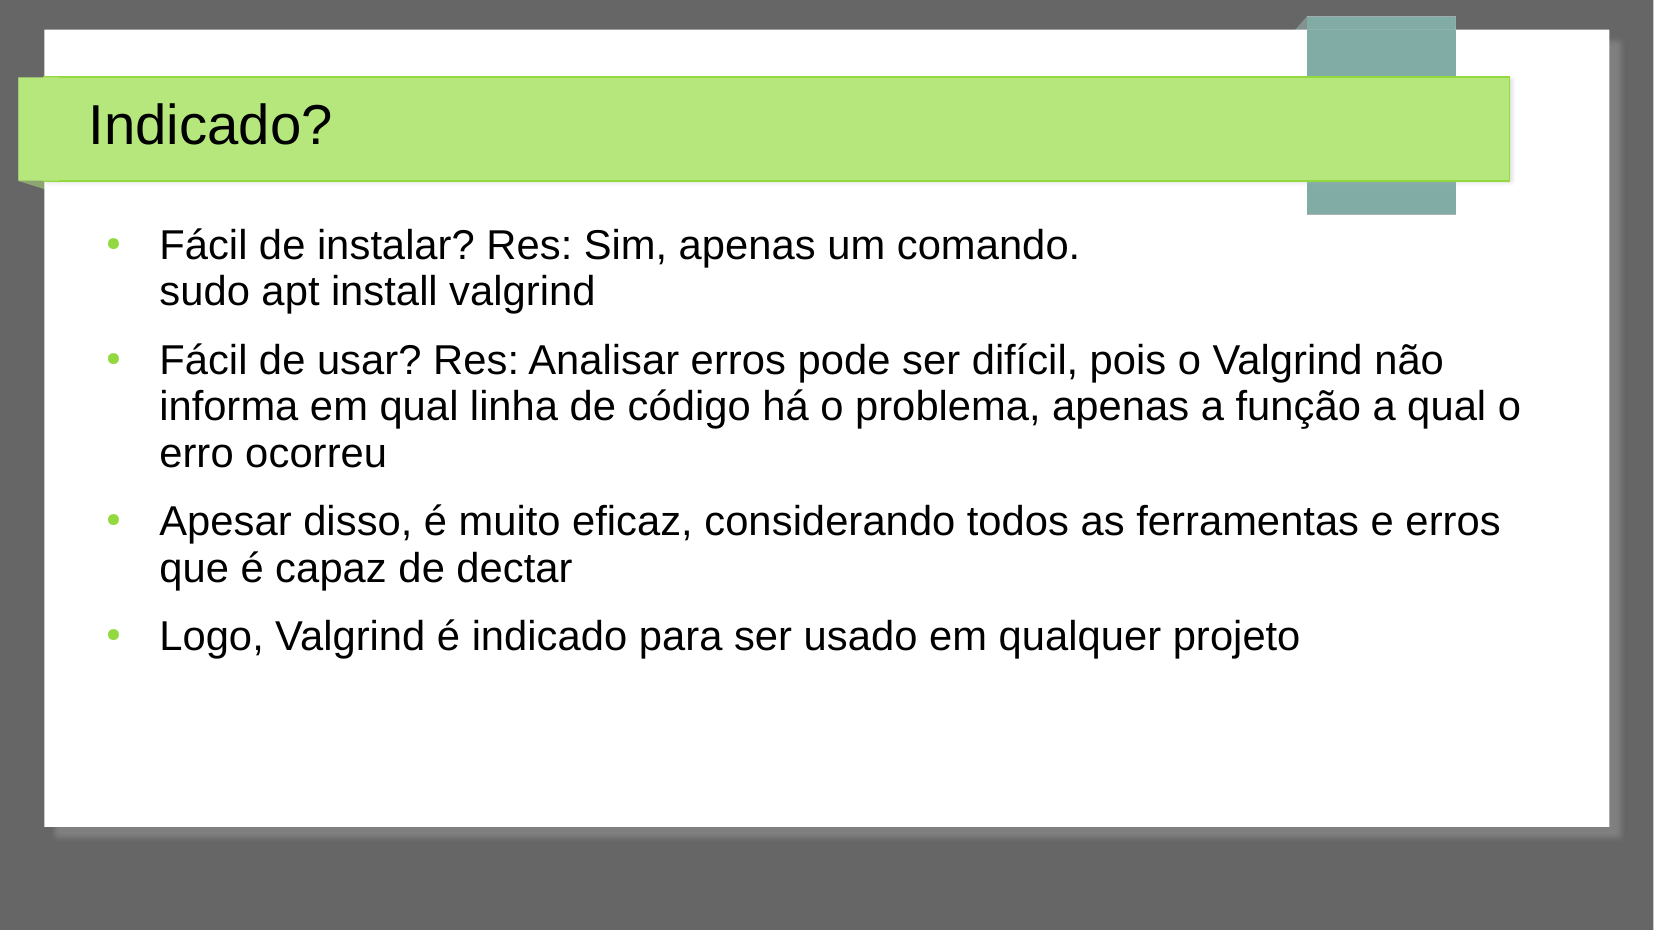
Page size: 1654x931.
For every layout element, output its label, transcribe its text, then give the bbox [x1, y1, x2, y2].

title Indicado? [88, 73, 1506, 178]
list Fácil de instalar? Res: Sim, apenas um comando. sudo apt install valgrind Fácil de usar? Res: Analisar erros pode ser difícil, pois o Valgrind não informa em qual linha de código há o problema, apenas a função a qual o erro ocorreu Apesar disso, é muito eficaz, considerando todos as ferramentas e erros que é capaz de dectar Logo, Valgrind é indicado para ser usado em qualquer projeto [88, 221, 1565, 813]
